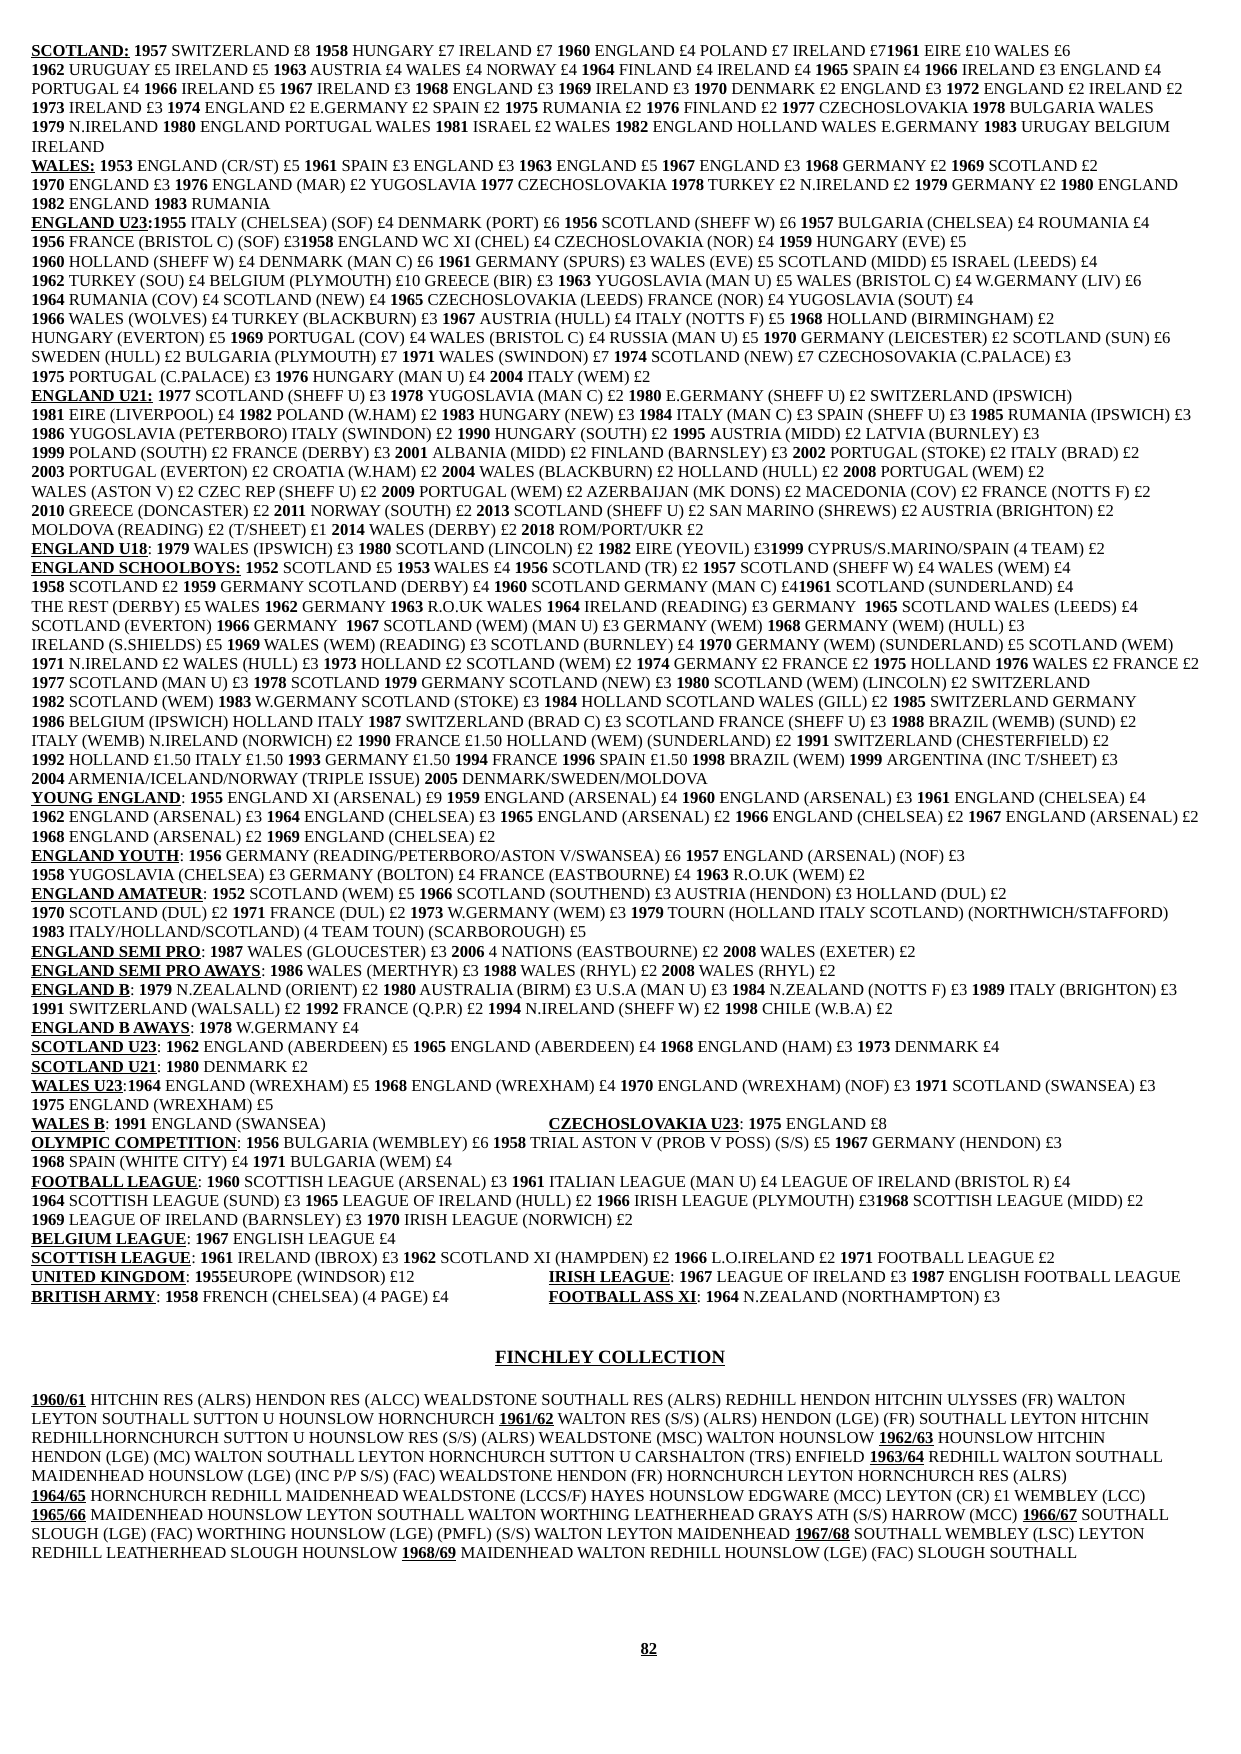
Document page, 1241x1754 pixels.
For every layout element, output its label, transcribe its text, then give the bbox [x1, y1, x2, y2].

text ENGLAND U18: 1979 WALES (IPSWICH) £3 1980 SCOTLAND (LINCOLN) £2 1982 EIRE (YEOVIL) £31999 CYPRUS/S.MARINO/SPAIN (4 TEAM) £2 [31, 539, 1240, 558]
text 1975 PORTUGAL (C.PALACE) £3 1976 HUNGARY (MAN U) £4 2004 ITALY (WEM) £2 [31, 366, 1240, 386]
text 1958 YUGOSLAVIA (CHELSEA) £3 GERMANY (BOLTON) £4 FRANCE (EASTBOURNE) £4 1963 R.O.UK (WEM) £2 [31, 865, 1206, 884]
text SWEDEN (HULL) £2 BULGARIA (PLYMOUTH) £7 1971 WALES (SWINDON) £7 1974 SCOTLAND (NEW) £7 CZECHOSOVAKIA (C.PALACE) £3 [31, 347, 1240, 366]
text BELGIUM LEAGUE: 1967 ENGLISH LEAGUE £4 [31, 1229, 1240, 1248]
text WALES U23:1964 ENGLAND (WREXHAM) £5 1968 ENGLAND (WREXHAM) £4 1970 ENGLAND (WREXHAM) (NOF) £3 1971 SCOTLAND (SWANSEA) £3 [31, 1076, 1206, 1095]
text SCOTTISH LEAGUE: 1961 IRELAND (IBROX) £3 1962 SCOTLAND XI (HAMPDEN) £2 1966 L.O.IRELAND £2 1971 FOOTBALL LEAGUE £2 [31, 1248, 1240, 1267]
text 1992 HOLLAND £1.50 ITALY £1.50 1993 GERMANY £1.50 1994 FRANCE 1996 SPAIN £1.50 1998 BRAZIL (WEM) 1999 ARGENTINA (INC T/SHEET) £3 [31, 750, 1206, 769]
text BRITISH ARMY: 1958 FRENCH (CHELSEA) (4 PAGE) £4 FOOTBALL ASS XI: 1964 N.ZEALAND (NORTHAMPTON) £3 [31, 1286, 1240, 1306]
text 1962 ENGLAND (ARSENAL) £3 1964 ENGLAND (CHELSEA) £3 1965 ENGLAND (ARSENAL) £2 1966 ENGLAND (CHELSEA) £2 1967 ENGLAND (ARSENAL) £2 1968 ENGLAND (ARSENAL) £2 1969 ENGLAND (CHELSEA) £2 [31, 807, 1206, 846]
text ITALY (WEMB) N.IRELAND (NORWICH) £2 1990 FRANCE £1.50 HOLLAND (WEM) (SUNDERLAND) £2 1991 SWITZERLAND (CHESTERFIELD) £2 [31, 731, 1206, 750]
text HUNGARY (EVERTON) £5 1969 PORTUGAL (COV) £4 WALES (BRISTOL C) £4 RUSSIA (MAN U) £5 1970 GERMANY (LEICESTER) £2 SCOTLAND (SUN) £6 [31, 328, 1240, 347]
text 1962 URUGUAY £5 IRELAND £5 1963 AUSTRIA £4 WALES £4 NORWAY £4 1964 FINLAND £4 IRELAND £4 1965 SPAIN £4 1966 IRELAND £3 ENGLAND £4 [31, 60, 1240, 79]
text 1975 ENGLAND (WREXHAM) £5 [31, 1095, 1206, 1114]
text FINCHLEY COLLECTION [13, 1346, 1206, 1368]
text 2010 GREECE (DONCASTER) £2 2011 NORWAY (SOUTH) £2 2013 SCOTLAND (SHEFF U) £2 SAN MARINO (SHREWS) £2 AUSTRIA (BRIGHTON) £2 [31, 501, 1240, 520]
text 1969 LEAGUE OF IRELAND (BARNSLEY) £3 1970 IRISH LEAGUE (NORWICH) £2 [31, 1210, 1240, 1229]
text IRELAND [31, 136, 1240, 156]
text 1960/61 HITCHIN RES (ALRS) HENDON RES (ALCC) WEALDSTONE SOUTHALL RES (ALRS) REDHILL HENDON HITCHIN ULYSSES (FR) WALTON [31, 1389, 1206, 1409]
text 1962 TURKEY (SOU) £4 BELGIUM (PLYMOUTH) £10 GREECE (BIR) £3 1963 YUGOSLAVIA (MAN U) £5 WALES (BRISTOL C) £4 W.GERMANY (LIV) £6 [31, 271, 1240, 290]
text 1970 SCOTLAND (DUL) £2 1971 FRANCE (DUL) £2 1973 W.GERMANY (WEM) £3 1979 TOURN (HOLLAND ITALY SCOTLAND) (NORTHWICH/STAFFORD) [31, 903, 1206, 922]
text SCOTLAND U23: 1962 ENGLAND (ABERDEEN) £5 1965 ENGLAND (ABERDEEN) £4 1968 ENGLAND (HAM) £3 1973 DENMARK £4 [31, 1037, 1206, 1056]
text 1986 YUGOSLAVIA (PETERBORO) ITALY (SWINDON) £2 1990 HUNGARY (SOUTH) £2 1995 AUSTRIA (MIDD) £2 LATVIA (BURNLEY) £3 [31, 424, 1240, 443]
text 1979 N.IRELAND 1980 ENGLAND PORTUGAL WALES 1981 ISRAEL £2 WALES 1982 ENGLAND HOLLAND WALES E.GERMANY 1983 URUGAY BELGIUM [31, 117, 1240, 136]
text OLYMPIC COMPETITION: 1956 BULGARIA (WEMBLEY) £6 1958 TRIAL ASTON V (PROB V POSS) (S/S) £5 1967 GERMANY (HENDON) £3 [31, 1133, 1206, 1152]
text MOLDOVA (READING) £2 (T/SHEET) £1 2014 WALES (DERBY) £2 2018 ROM/PORT/UKR £2 [31, 520, 1240, 539]
text PORTUGAL £4 1966 IRELAND £5 1967 IRELAND £3 1968 ENGLAND £3 1969 IRELAND £3 1970 DENMARK £2 ENGLAND £3 1972 ENGLAND £2 IRELAND £2 [31, 79, 1240, 98]
text 1973 IRELAND £3 1974 ENGLAND £2 E.GERMANY £2 SPAIN £2 1975 RUMANIA £2 1976 FINLAND £2 1977 CZECHOSLOVAKIA 1978 BULGARIA WALES [31, 98, 1240, 117]
text 1970 ENGLAND £3 1976 ENGLAND (MAR) £2 YUGOSLAVIA 1977 CZECHOSLOVAKIA 1978 TURKEY £2 N.IRELAND £2 1979 GERMANY £2 1980 ENGLAND [31, 175, 1240, 194]
text ENGLAND SEMI PRO AWAYS: 1986 WALES (MERTHYR) £3 1988 WALES (RHYL) £2 2008 WALES (RHYL) £2 [31, 961, 1206, 980]
text HENDON (LGE) (MC) WALTON SOUTHALL LEYTON HORNCHURCH SUTTON U CARSHALTON (TRS) ENFIELD 1963/64 REDHILL WALTON SOUTHALL MAIDENHEAD HOUNSLOW (LGE) (INC P/P S/S) (FAC) WEALDSTONE HENDON (FR) HORNCHURCH LEYTON HORNCHURCH RES (ALRS) [31, 1447, 1206, 1485]
text 1965/66 MAIDENHEAD HOUNSLOW LEYTON SOUTHALL WALTON WORTHING LEATHERHEAD GRAYS ATH (S/S) HARROW (MCC) 1966/67 SOUTHALL [31, 1504, 1206, 1524]
text 1983 ITALY/HOLLAND/SCOTLAND) (4 TEAM TOUN) (SCARBOROUGH) £5 [31, 922, 1206, 941]
text WALES B: 1991 ENGLAND (SWANSEA) CZECHOSLOVAKIA U23: 1975 ENGLAND £8 [31, 1114, 1206, 1133]
text UNITED KINGDOM: 1955EUROPE (WINDSOR) £12 IRISH LEAGUE: 1967 LEAGUE OF IRELAND £3 1987 ENGLISH FOOTBALL LEAGUE [31, 1267, 1240, 1286]
text 82 [31, 1639, 1240, 1658]
text 1964/65 HORNCHURCH REDHILL MAIDENHEAD WEALDSTONE (LCCS/F) HAYES HOUNSLOW EDGWARE (MCC) LEYTON (CR) £1 WEMBLEY (LCC) [31, 1485, 1206, 1504]
text IRELAND (S.SHIELDS) £5 1969 WALES (WEM) (READING) £3 SCOTLAND (BURNLEY) £4 1970 GERMANY (WEM) (SUNDERLAND) £5 SCOTLAND (WEM) 1971 N.IRELAND £2 WALES (HULL) £3 1973 HOLLAND £2 SCOTLAND (WEM) £2 1974 GERMANY £2 FRANCE £2 1975 HOLLAND 1976 WALES £2 FRANCE £2 [31, 635, 1206, 673]
text 1956 FRANCE (BRISTOL C) (SOF) £31958 ENGLAND WC XI (CHEL) £4 CZECHOSLOVAKIA (NOR) £4 1959 HUNGARY (EVE) £5 [31, 232, 1240, 251]
text ENGLAND B AWAYS: 1978 W.GERMANY £4 [31, 1018, 1206, 1037]
text 1982 SCOTLAND (WEM) 1983 W.GERMANY SCOTLAND (STOKE) £3 1984 HOLLAND SCOTLAND WALES (GILL) £2 1985 SWITZERLAND GERMANY [31, 692, 1206, 711]
text ENGLAND SCHOOLBOYS: 1952 SCOTLAND £5 1953 WALES £4 1956 SCOTLAND (TR) £2 1957 SCOTLAND (SHEFF W) £4 WALES (WEM) £4 [31, 558, 1206, 577]
text LEYTON SOUTHALL SUTTON U HOUNSLOW HORNCHURCH 1961/62 WALTON RES (S/S) (ALRS) HENDON (LGE) (FR) SOUTHALL LEYTON HITCHIN REDHILLHORNCHURCH SUTTON U HOUNSLOW RES (S/S) (ALRS) WEALDSTONE (MSC) WALTON HOUNSLOW 1962/63 HOUNSLOW HITCHIN [31, 1409, 1206, 1447]
text 1958 SCOTLAND £2 1959 GERMANY SCOTLAND (DERBY) £4 1960 SCOTLAND GERMANY (MAN C) £41961 SCOTLAND (SUNDERLAND) £4 [31, 577, 1206, 596]
text 1977 SCOTLAND (MAN U) £3 1978 SCOTLAND 1979 GERMANY SCOTLAND (NEW) £3 1980 SCOTLAND (WEM) (LINCOLN) £2 SWITZERLAND [31, 673, 1206, 692]
text 1982 ENGLAND 1983 RUMANIA [31, 194, 1240, 213]
text 2003 PORTUGAL (EVERTON) £2 CROATIA (W.HAM) £2 2004 WALES (BLACKBURN) £2 HOLLAND (HULL) £2 2008 PORTUGAL (WEM) £2 [31, 462, 1240, 481]
text ENGLAND AMATEUR: 1952 SCOTLAND (WEM) £5 1966 SCOTLAND (SOUTHEND) £3 AUSTRIA (HENDON) £3 HOLLAND (DUL) £2 [31, 884, 1206, 903]
text WALES (ASTON V) £2 CZEC REP (SHEFF U) £2 2009 PORTUGAL (WEM) £2 AZERBAIJAN (MK DONS) £2 MACEDONIA (COV) £2 FRANCE (NOTTS F) £2 [31, 481, 1240, 501]
text 1981 EIRE (LIVERPOOL) £4 1982 POLAND (W.HAM) £2 1983 HUNGARY (NEW) £3 1984 ITALY (MAN C) £3 SPAIN (SHEFF U) £3 1985 RUMANIA (IPSWICH) £3 [31, 405, 1240, 424]
text 1986 BELGIUM (IPSWICH) HOLLAND ITALY 1987 SWITZERLAND (BRAD C) £3 SCOTLAND FRANCE (SHEFF U) £3 1988 BRAZIL (WEMB) (SUND) £2 [31, 711, 1206, 731]
text ENGLAND B: 1979 N.ZEALALND (ORIENT) £2 1980 AUSTRALIA (BIRM) £3 U.S.A (MAN U) £3 1984 N.ZEALAND (NOTTS F) £3 1989 ITALY (BRIGHTON) £3 1991 SWITZERLAND (WALSALL) £2 1992 FRANCE (Q.P.R) £2 1994 N.IRELAND (SHEFF W) £2 1998 CHILE (W.B.A) £2 [31, 980, 1206, 1018]
text WALES: 1953 ENGLAND (CR/ST) £5 1961 SPAIN £3 ENGLAND £3 1963 ENGLAND £5 1967 ENGLAND £3 1968 GERMANY £2 1969 SCOTLAND £2 [31, 156, 1240, 175]
text 1964 SCOTTISH LEAGUE (SUND) £3 1965 LEAGUE OF IRELAND (HULL) £2 1966 IRISH LEAGUE (PLYMOUTH) £31968 SCOTTISH LEAGUE (MIDD) £2 [31, 1191, 1240, 1210]
text SCOTLAND: 1957 SWITZERLAND £8 1958 HUNGARY £7 IRELAND £7 1960 ENGLAND £4 POLAND £7 IRELAND £71961 EIRE £10 WALES £6 [31, 41, 1240, 60]
text 2004 ARMENIA/ICELAND/NORWAY (TRIPLE ISSUE) 2005 DENMARK/SWEDEN/MOLDOVA [31, 769, 1206, 788]
text ENGLAND YOUTH: 1956 GERMANY (READING/PETERBORO/ASTON V/SWANSEA) £6 1957 ENGLAND (ARSENAL) (NOF) £3 [31, 846, 1206, 865]
text REDHILL LEATHERHEAD SLOUGH HOUNSLOW 1968/69 MAIDENHEAD WALTON REDHILL HOUNSLOW (LGE) (FAC) SLOUGH SOUTHALL [31, 1543, 1206, 1562]
text ENGLAND SEMI PRO: 1987 WALES (GLOUCESTER) £3 2006 4 NATIONS (EASTBOURNE) £2 2008 WALES (EXETER) £2 [31, 941, 1206, 961]
text SLOUGH (LGE) (FAC) WORTHING HOUNSLOW (LGE) (PMFL) (S/S) WALTON LEYTON MAIDENHEAD 1967/68 SOUTHALL WEMBLEY (LSC) LEYTON [31, 1524, 1206, 1543]
text ENGLAND U23:1955 ITALY (CHELSEA) (SOF) £4 DENMARK (PORT) £6 1956 SCOTLAND (SHEFF W) £6 1957 BULGARIA (CHELSEA) £4 ROUMANIA £4 [31, 213, 1240, 232]
text THE REST (DERBY) £5 WALES 1962 GERMANY 1963 R.O.UK WALES 1964 IRELAND (READING) £3 GERMANY 1965 SCOTLAND WALES (LEEDS) £4 SCOTLAND (EVERTON) 1966 GERMANY 1967 SCOTLAND (WEM) (MAN U) £3 GERMANY (WEM) 1968 GERMANY (WEM) (HULL) £3 [31, 596, 1206, 635]
text 1968 SPAIN (WHITE CITY) £4 1971 BULGARIA (WEM) £4 [31, 1152, 1206, 1171]
text 1964 RUMANIA (COV) £4 SCOTLAND (NEW) £4 1965 CZECHOSLOVAKIA (LEEDS) FRANCE (NOR) £4 YUGOSLAVIA (SOUT) £4 [31, 290, 1240, 309]
text FOOTBALL LEAGUE: 1960 SCOTTISH LEAGUE (ARSENAL) £3 1961 ITALIAN LEAGUE (MAN U) £4 LEAGUE OF IRELAND (BRISTOL R) £4 [31, 1171, 1240, 1191]
text 1960 HOLLAND (SHEFF W) £4 DENMARK (MAN C) £6 1961 GERMANY (SPURS) £3 WALES (EVE) £5 SCOTLAND (MIDD) £5 ISRAEL (LEEDS) £4 [31, 251, 1240, 271]
text 1966 WALES (WOLVES) £4 TURKEY (BLACKBURN) £3 1967 AUSTRIA (HULL) £4 ITALY (NOTTS F) £5 1968 HOLLAND (BIRMINGHAM) £2 [31, 309, 1240, 328]
text ENGLAND U21: 1977 SCOTLAND (SHEFF U) £3 1978 YUGOSLAVIA (MAN C) £2 1980 E.GERMANY (SHEFF U) £2 SWITZERLAND (IPSWICH) [31, 386, 1240, 405]
text 1999 POLAND (SOUTH) £2 FRANCE (DERBY) £3 2001 ALBANIA (MIDD) £2 FINLAND (BARNSLEY) £3 2002 PORTUGAL (STOKE) £2 ITALY (BRAD) £2 [31, 443, 1240, 462]
text SCOTLAND U21: 1980 DENMARK £2 [31, 1056, 1206, 1076]
text YOUNG ENGLAND: 1955 ENGLAND XI (ARSENAL) £9 1959 ENGLAND (ARSENAL) £4 1960 ENGLAND (ARSENAL) £3 1961 ENGLAND (CHELSEA) £4 [31, 788, 1206, 807]
